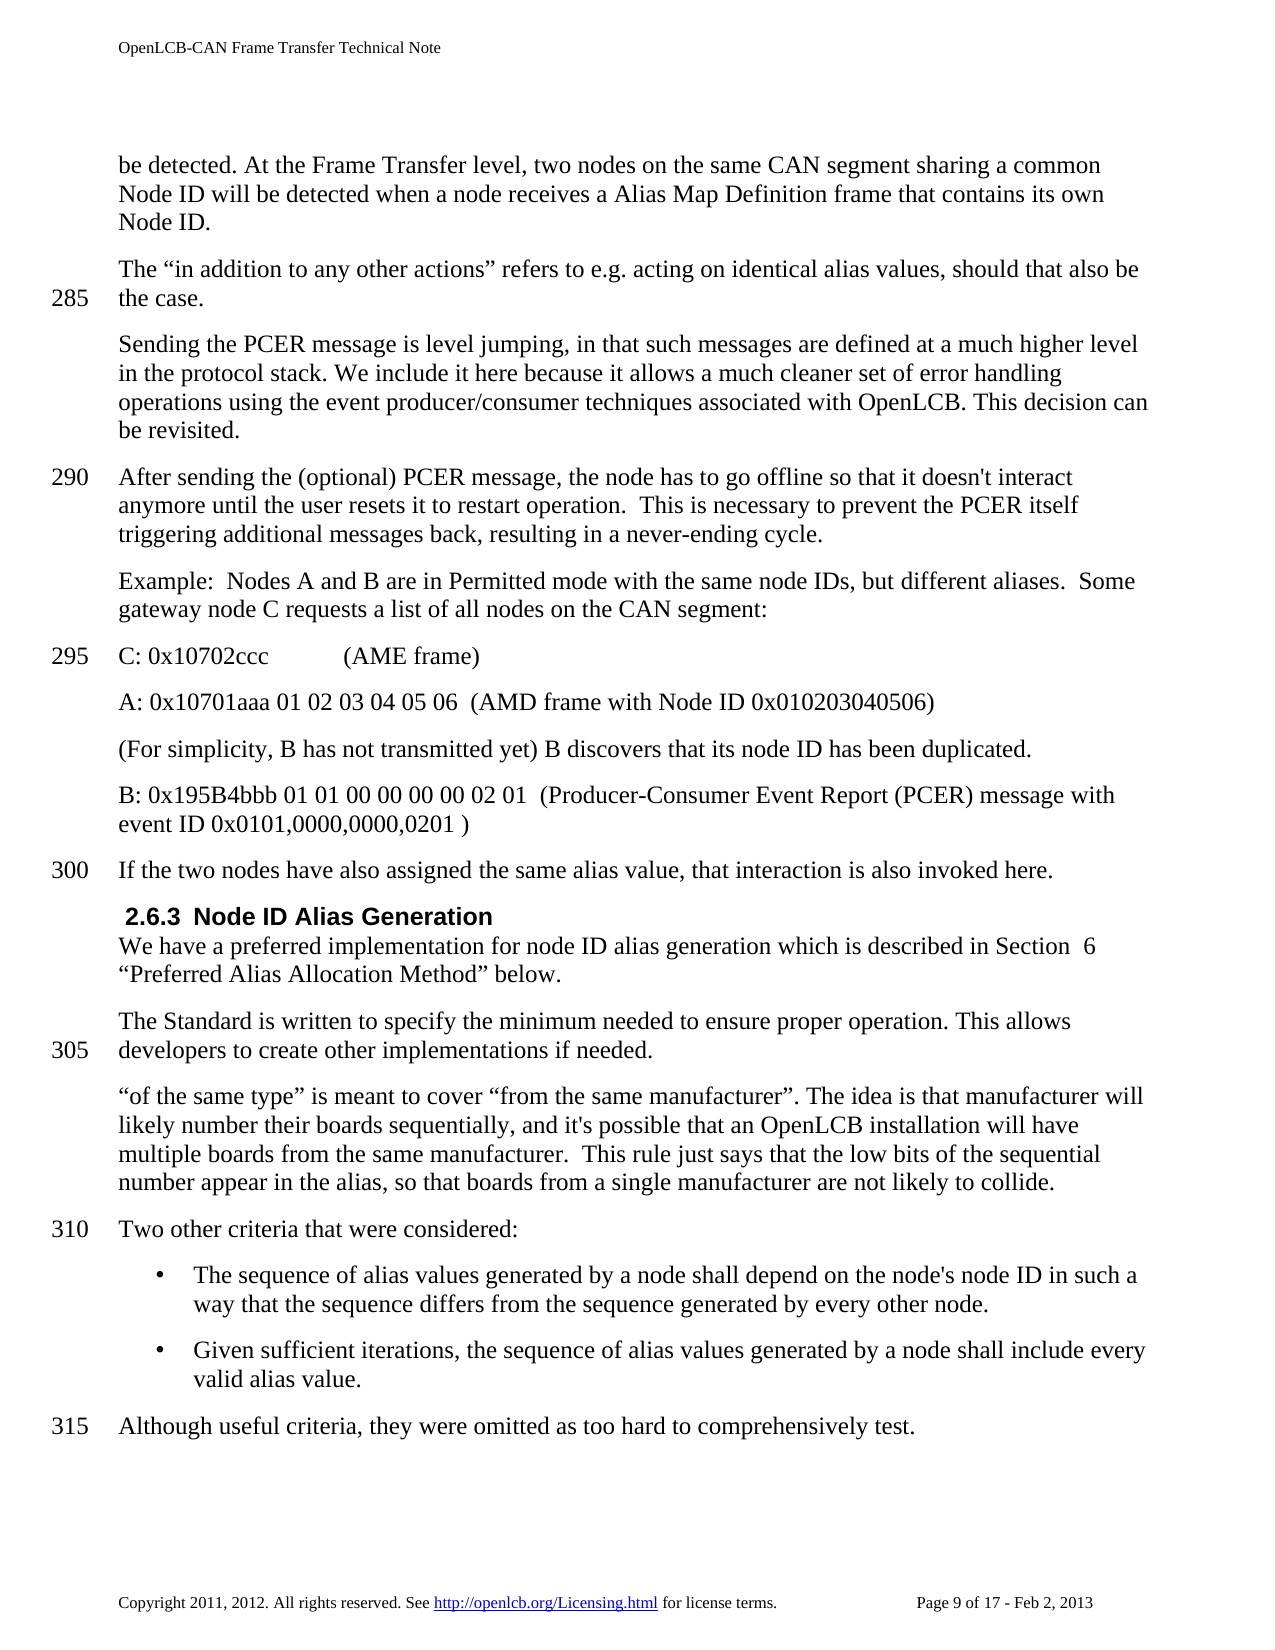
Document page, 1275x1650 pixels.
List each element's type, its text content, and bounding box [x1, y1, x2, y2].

text Sending the PCER message is level jumping, in that such messages are defined at a much higher level in the protocol stack. We include it here because it allows a much cleaner set of error handling operations using the event producer/consumer techniques associated with OpenLCB. This decision can be revisited. [118, 329, 1157, 444]
text We have a preferred implementation for node ID alias generation which is described in Section 6 “Preferred Alias Allocation Method” below. [118, 931, 1157, 988]
list Given sufficient iterations, the sequence of alias values generated by a node shall include every valid alias value. [156, 1336, 1157, 1393]
text “of the same type” is meant to cover “from the same manufacturer”. The idea is that manufacturer will likely number their boards sequentially, and it's possible that an OpenLCB installation will have multiple boards from the same manufacturer. This rule just says that the low bits of the sequential number appear in the alias, so that boards from a single manufacturer are not likely to collide. [118, 1081, 1157, 1196]
text The Standard is written to specify the minimum needed to ensure proper operation. This allows developers to create other implementations if needed. [118, 1006, 1157, 1063]
text Although useful criteria, they were omitted as too hard to comprehensively test. [118, 1411, 1157, 1439]
text be detected. At the Frame Transfer level, two nodes on the same CAN segment sharing a common Node ID will be detected when a node receives a Alias Map Definition frame that contains its own Node ID. [118, 150, 1157, 236]
text (For simplicity, B has not transmitted yet) B discovers that its node ID has been duplicated. [118, 734, 1157, 763]
list The sequence of alias values generated by a node shall depend on the node's node ID in such a way that the sequence differs from the sequence generated by every other node. [156, 1260, 1157, 1318]
subtitle Node ID Alias Generation [118, 902, 1157, 931]
text After sending the (optional) PCER message, the node has to go offline so that it doesn't interact anymore until the user resets it to restart operation. This is necessary to prevent the PCER itself triggering additional messages back, resulting in a never-ending cycle. [118, 462, 1157, 548]
text Example: Nodes A and B are in Permitted mode with the same node IDs, but different aliases. Some gateway node C requests a list of all nodes on the CAN segment: [118, 566, 1157, 623]
text B: 0x195B4bbb 01 01 00 00 00 00 02 01 (Producer-Consumer Event Report (PCER) message with event ID 0x0101,0000,0000,0201 ) [118, 780, 1157, 838]
text The “in addition to any other actions” refers to e.g. acting on identical alias values, should that also be the case. [118, 254, 1157, 311]
text Two other criteria that were considered: [118, 1214, 1157, 1243]
text C: 0x10702ccc (AME frame) [118, 641, 1157, 670]
text If the two nodes have also assigned the same alias value, that interaction is also invoked here. [118, 856, 1157, 884]
text A: 0x10701aaa 01 02 03 04 05 06 (AMD frame with Node ID 0x010203040506) [118, 687, 1157, 716]
